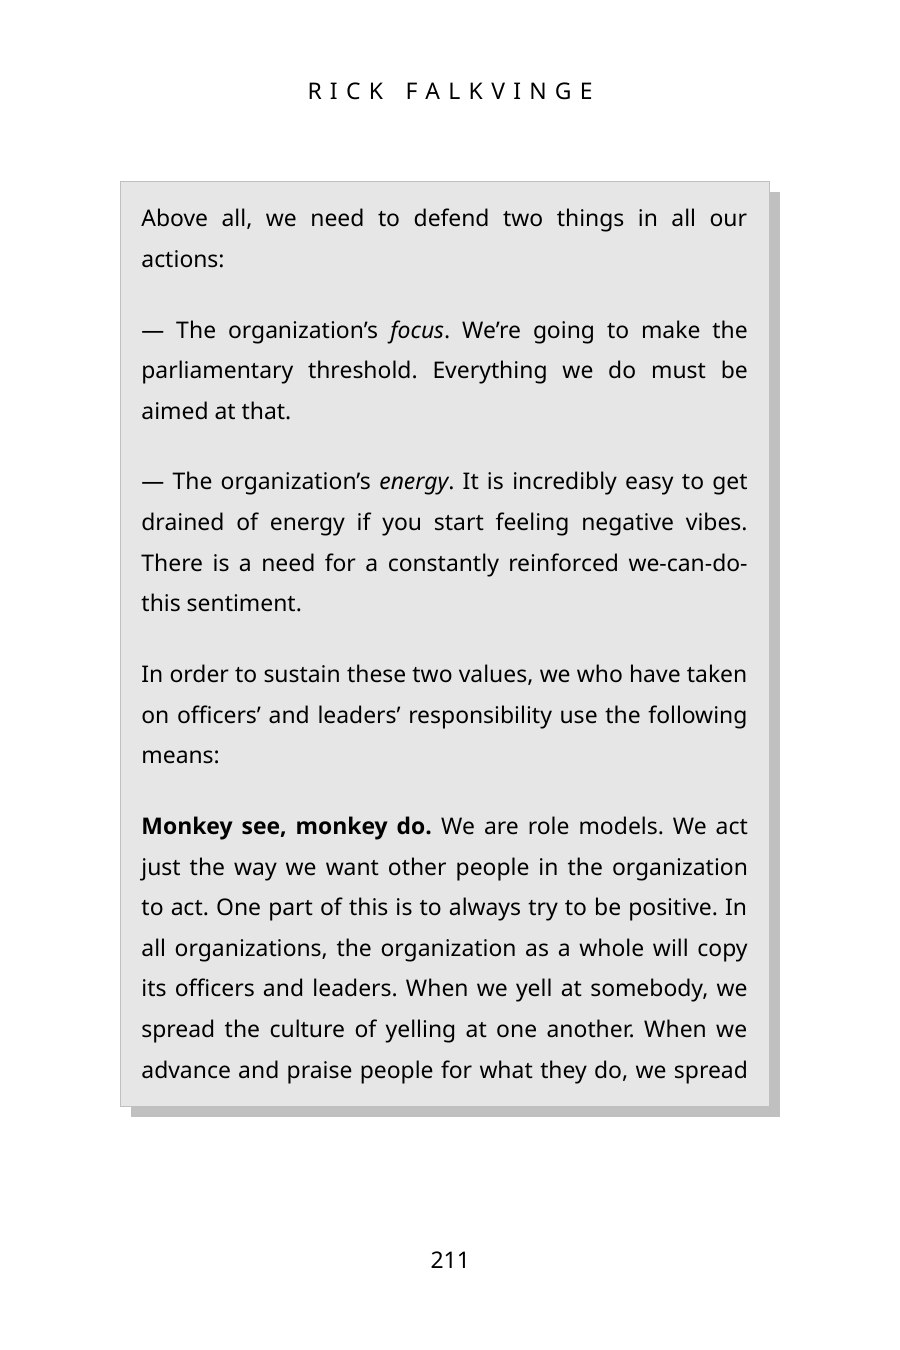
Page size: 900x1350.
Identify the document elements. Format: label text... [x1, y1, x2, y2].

text In order to sustain these two values, we who have taken on officers’ and leaders’ responsibility use the following means: [121, 637, 769, 771]
text Above all, we need to defend two things in all our actions: [121, 182, 769, 274]
text — The organization’s focus. We’re going to make the parliamentary threshold. Everything we do must be aimed at that. [121, 292, 769, 426]
text — The organization’s energy. It is incredibly easy to get drained of energy if you start feeling negative vibes. There is a need for a constantly reinforced we-can-do-this sentiment. [121, 444, 769, 619]
text Monkey see, monkey do. We are role models. We act just the way we want other people in the organization to act. One part of this is to always try to be positive. In all organizations, the organization as a whole will copy its officers and leaders. When we yell at somebody, we spread the culture of yelling at one another. When we advance and praise people for what they do, we spread [121, 789, 769, 1106]
